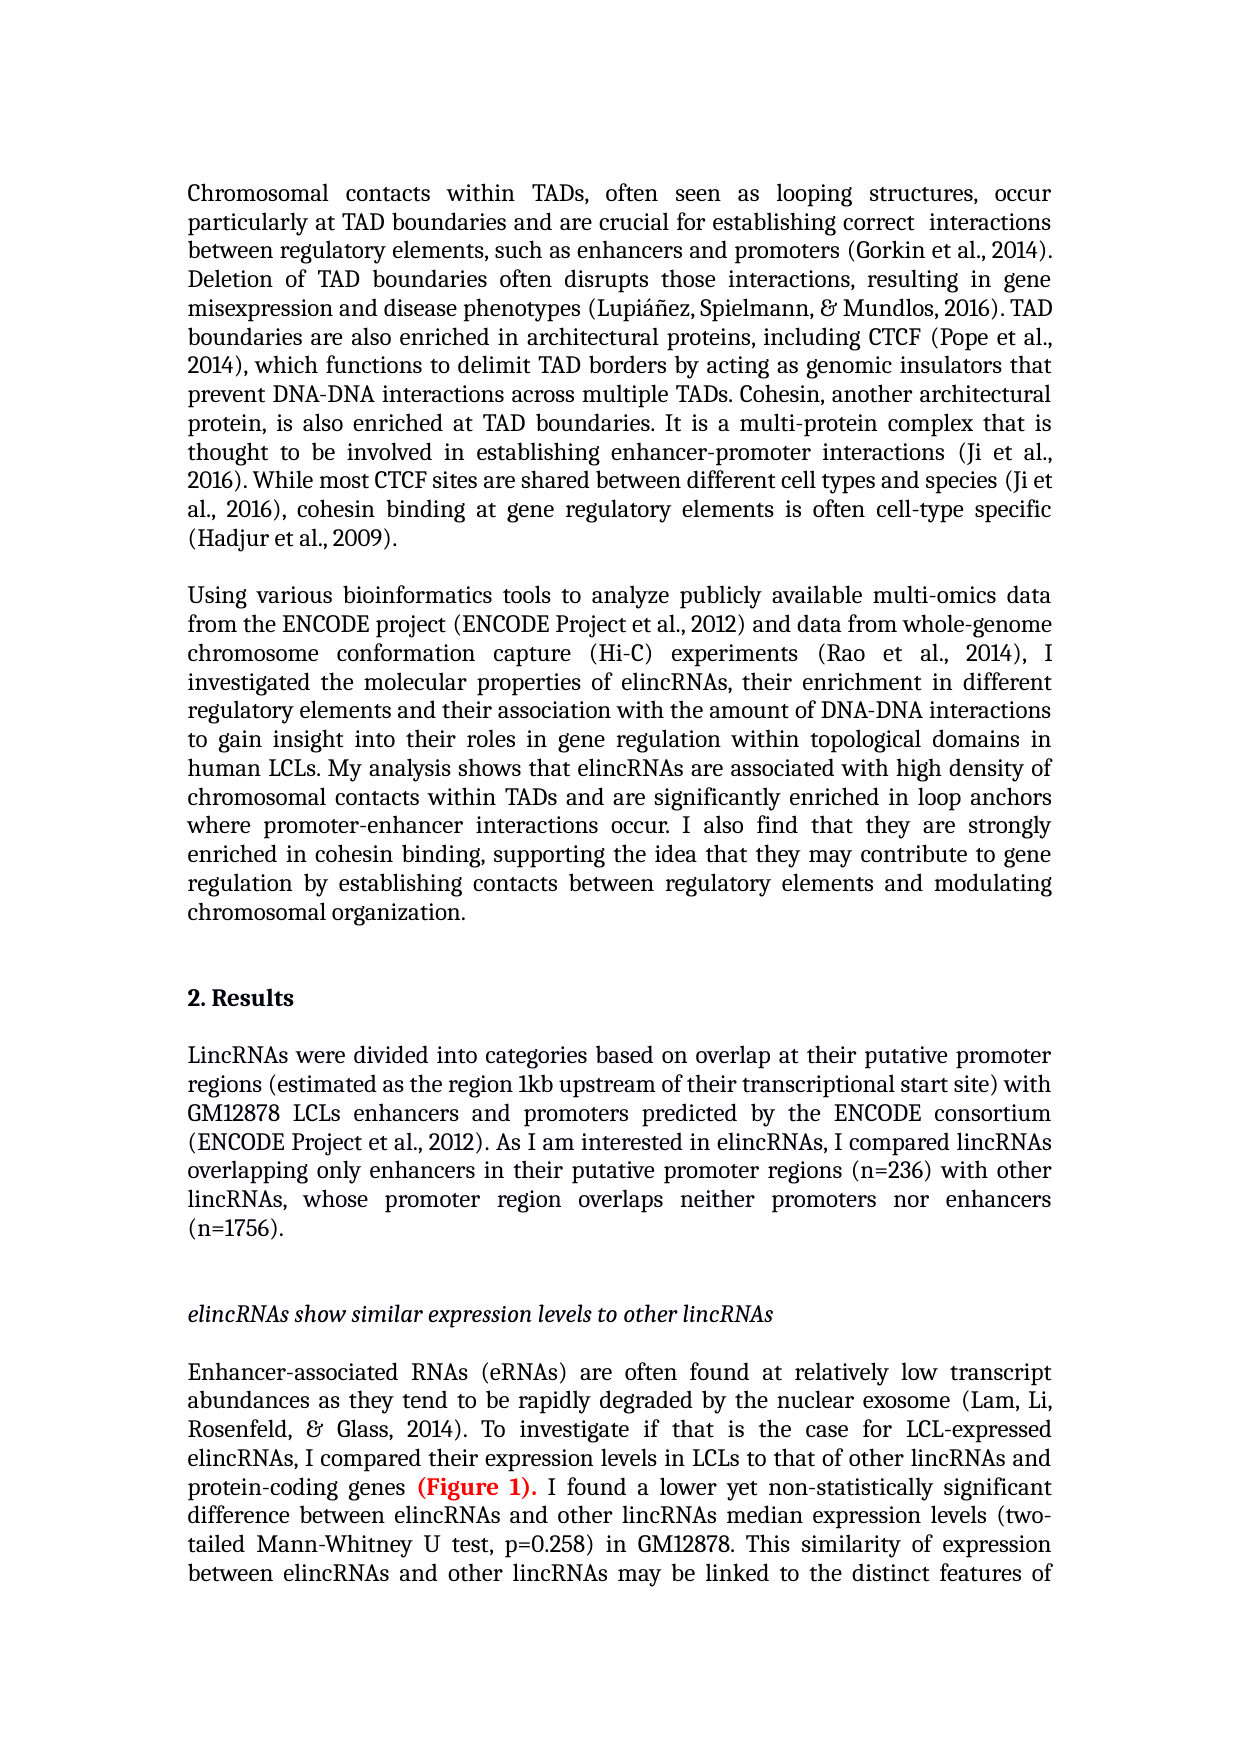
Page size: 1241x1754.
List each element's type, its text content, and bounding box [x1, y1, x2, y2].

text Chromosomal contacts within TADs, often seen as looping structures, occur particularly at TAD boundaries and are crucial for establishing correct interactions between regulatory elements, such as enhancers and promoters (Gorkin et al., 2014)⁠. Deletion of TAD boundaries often disrupts those interactions, resulting in gene misexpression and disease phenotypes (Lupiáñez, Spielmann, & Mundlos, 2016)⁠. TAD boundaries are also enriched in architectural proteins, including CTCF (Pope et al., 2014)⁠, which functions to delimit TAD borders by acting as genomic insulators that prevent DNA-DNA interactions across multiple TADs. Cohesin, another architectural protein, is also enriched at TAD boundaries. It is a multi-protein complex that is thought to be involved in establishing enhancer-promoter interactions (Ji et al., 2016)⁠. While most CTCF sites are shared between different cell types and species (Ji et al., 2016)⁠, cohesin binding at gene regulatory elements is often cell-type specific (Hadjur et al., 2009)⁠. [187, 179, 1053, 552]
text Using various bioinformatics tools to analyze publicly available multi-omics data from the ENCODE project (ENCODE Project et al., 2012)⁠ and data from whole-genome chromosome conformation capture (Hi-C) experiments (Rao et al., 2014)⁠, I investigated the molecular properties of elincRNAs, their enrichment in different regulatory elements and their association with the amount of DNA-DNA interactions to gain insight into their roles in gene regulation within topological domains in human LCLs. My analysis shows that elincRNAs are associated with high density of chromosomal contacts within TADs and are significantly enriched in loop anchors where promoter-enhancer interactions occur. I also find that they are strongly enriched in cohesin binding, supporting the idea that they may contribute to gene regulation by establishing contacts between regulatory elements and modulating chromosomal organization. [187, 581, 1053, 926]
text Enhancer-associated RNAs (eRNAs) are often found at relatively low transcript abundances as they tend to be rapidly degraded by the nuclear exosome (Lam, Li, Rosenfeld, & Glass, 2014)⁠. To investigate if that is the case for LCL-expressed elincRNAs, I compared their expression levels in LCLs to that of other lincRNAs and protein-coding genes (Figure 1). I found a lower yet non-statistically significant difference between elincRNAs and other lincRNAs median expression levels (two-tailed Mann-Whitney U test, p=0.258) in GM12878. This similarity of expression between elincRNAs and other lincRNAs may be linked to the distinct features of [187, 1357, 1053, 1587]
text elincRNAs show similar expression levels to other lincRNAs [187, 1300, 1053, 1329]
text 2. Results [187, 984, 1053, 1012]
text LincRNAs were divided into categories based on overlap at their putative promoter regions (estimated as the region 1kb upstream of their transcriptional start site) with GM12878 LCLs enhancers and promoters predicted by the ENCODE consortium (ENCODE Project et al., 2012)⁠. As I am interested in elincRNAs, I compared lincRNAs overlapping only enhancers in their putative promoter regions (n=236) with other lincRNAs, whose promoter region overlaps neither promoters nor enhancers (n=1756). [187, 1041, 1053, 1242]
